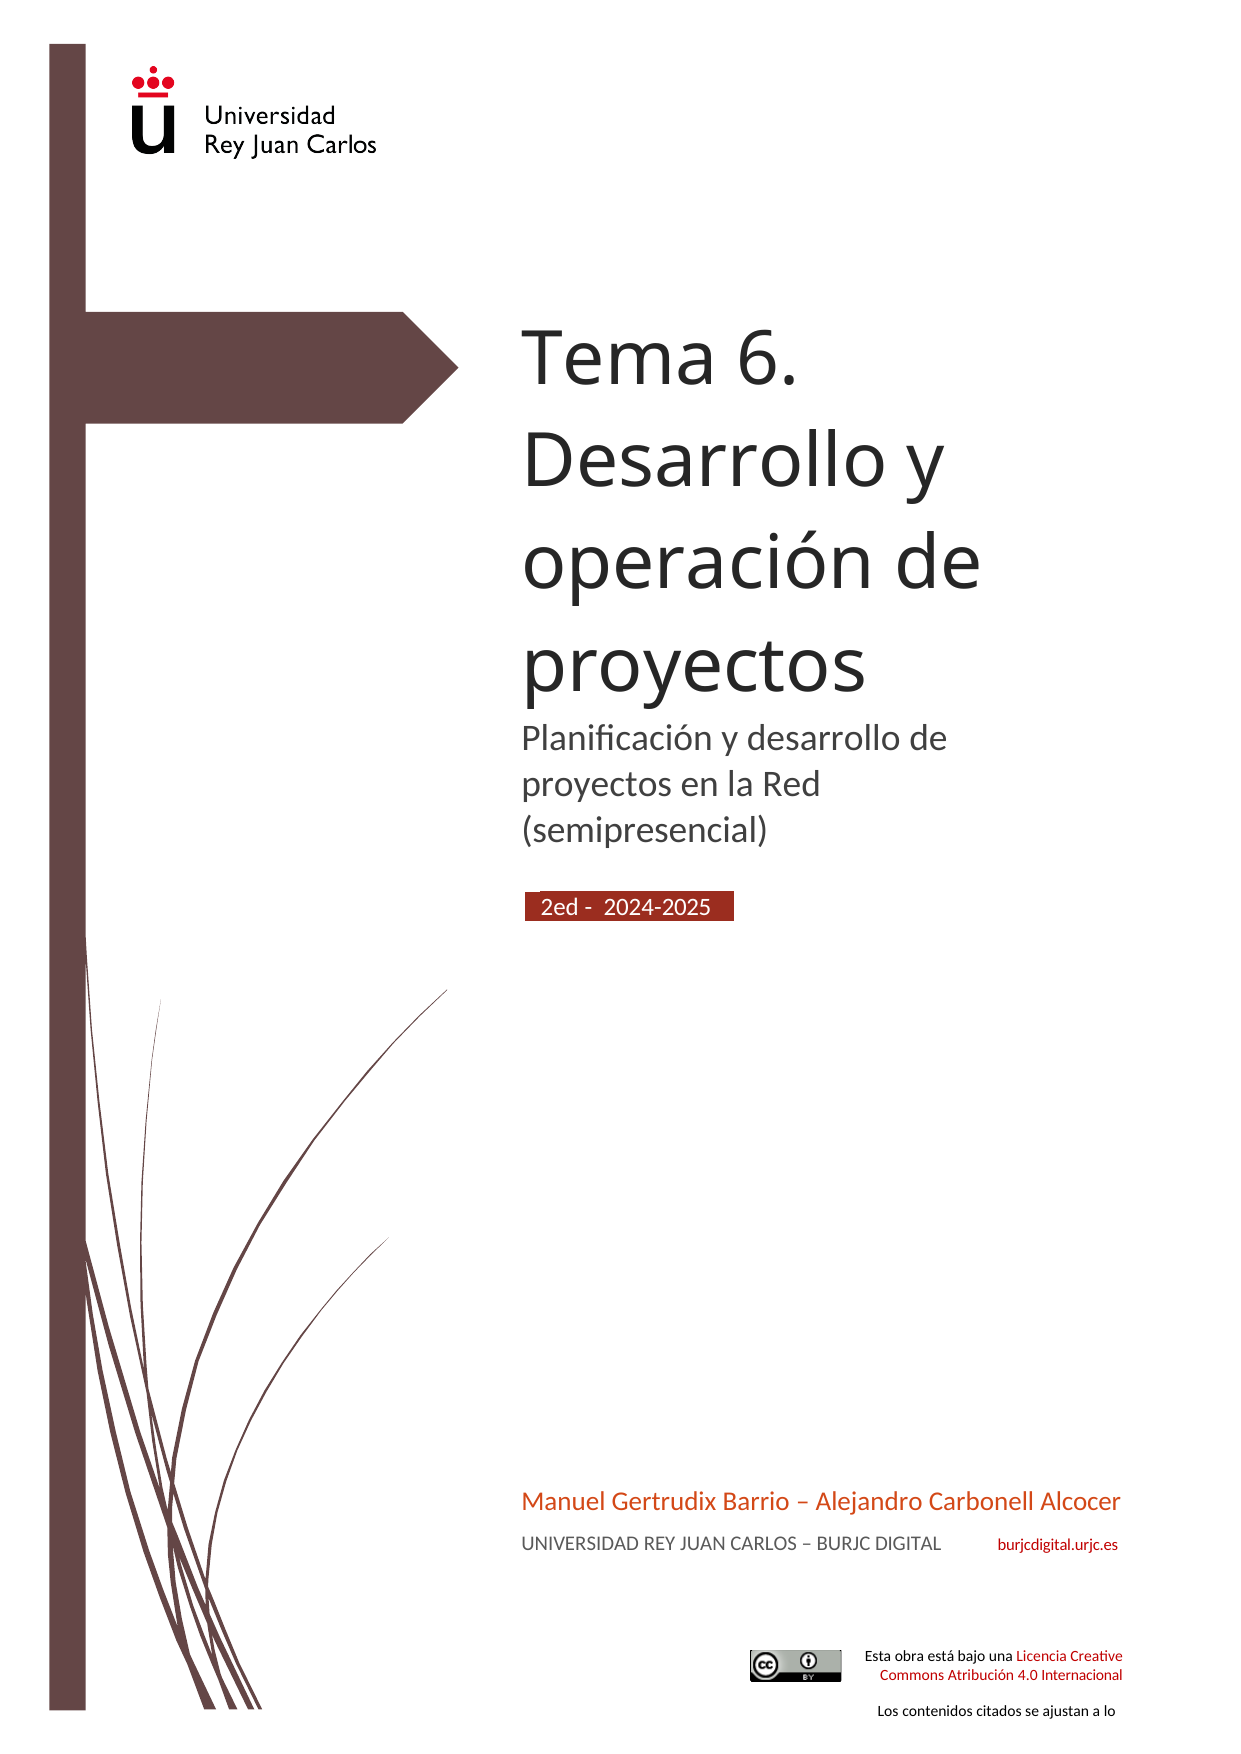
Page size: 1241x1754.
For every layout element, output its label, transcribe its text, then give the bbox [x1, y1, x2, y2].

subtitle Tema 6. Desarrollo y operación de proyectos [521, 304, 1066, 713]
picture [132, 66, 376, 159]
text Esta obra está bajo una Licencia Creative Commons Atribución 4.0 Internacional [863, 1646, 1123, 1684]
text Manuel Gertrudix Barrio – Alejandro Carbonell Alcocer [521, 1484, 1134, 1517]
text UNIVERSIDAD REY JUAN CARLOS – BURJC DIGITAL burjcdigital.urjc.es [521, 1530, 1134, 1556]
picture [750, 1650, 842, 1682]
subtitle Planificación y desarrollo de proyectos en la Red (semipresencial) [521, 714, 1066, 852]
text 2ed - 2024-2025 [175, 891, 1085, 921]
text Los contenidos citados se ajustan a lo [849, 1702, 1115, 1721]
